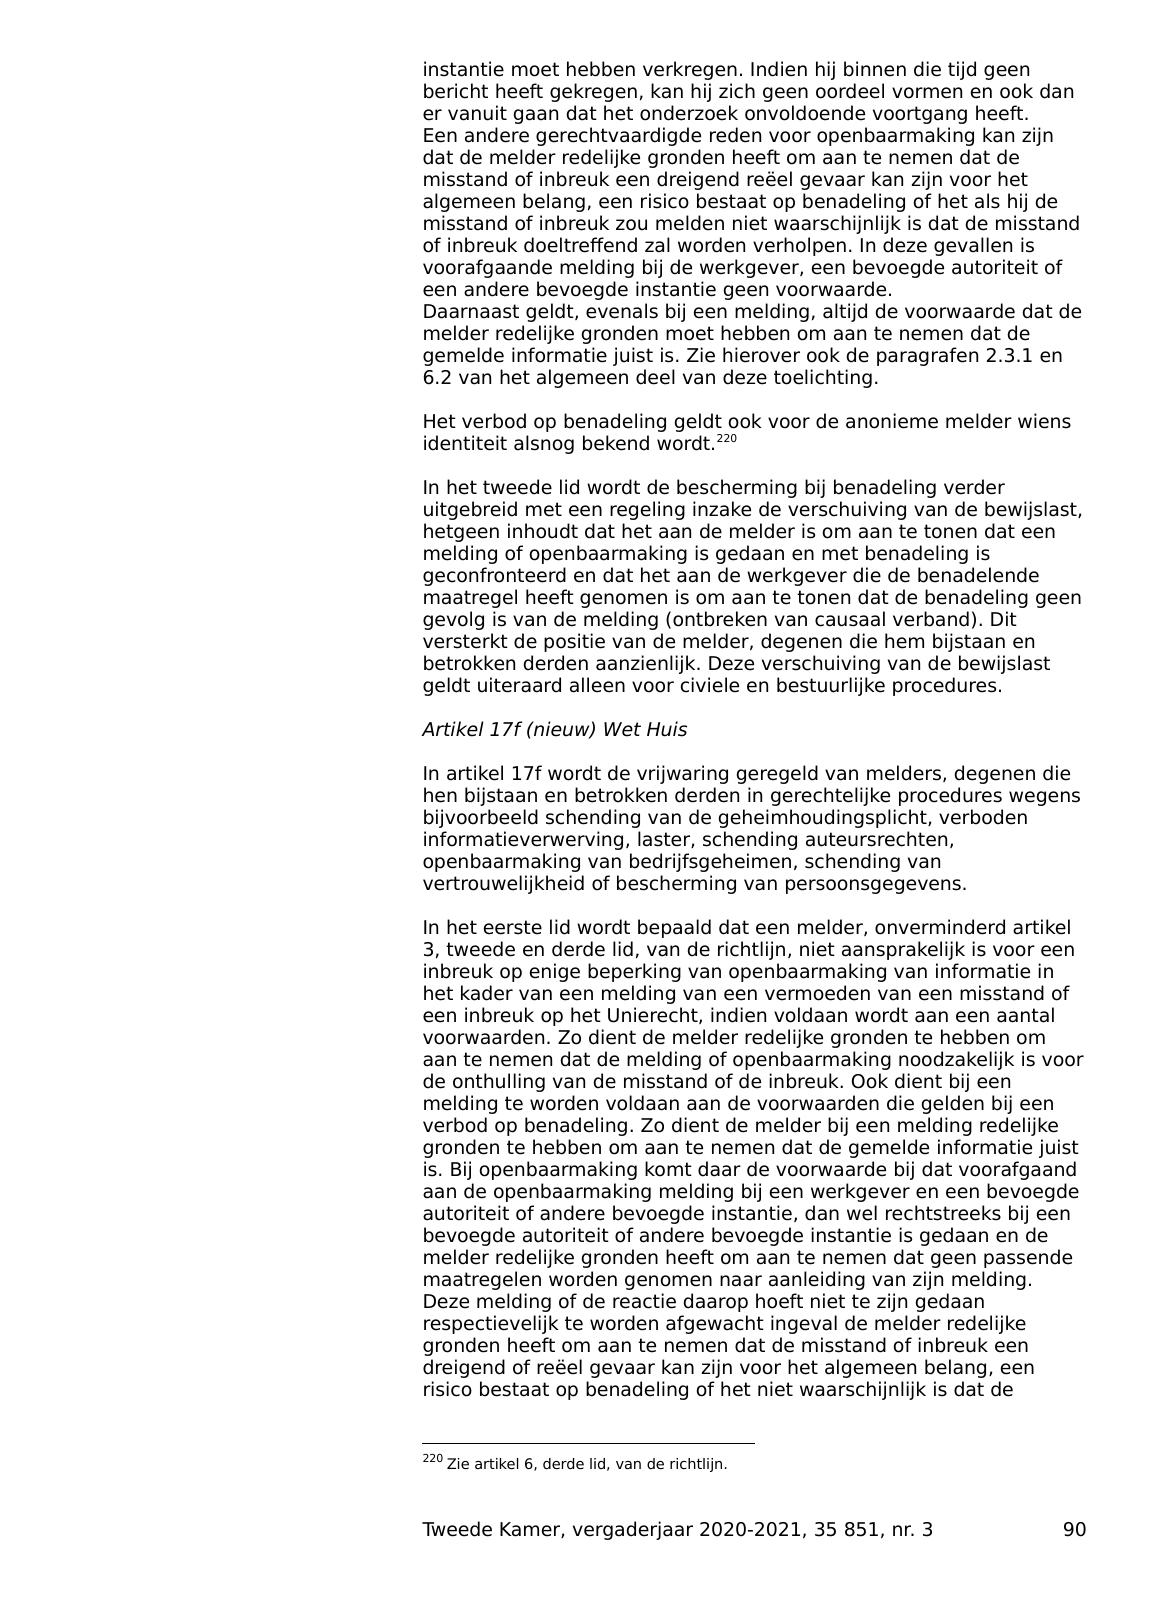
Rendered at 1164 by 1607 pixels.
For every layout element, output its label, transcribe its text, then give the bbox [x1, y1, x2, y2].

text In het tweede lid wordt de bescherming bij benadeling verder uitgebreid met een regeling inzake de verschuiving van de bewijslast, hetgeen inhoudt dat het aan de melder is om aan te tonen dat een melding of openbaarmaking is gedaan en met benadeling is geconfronteerd en dat het aan de werkgever die de benadelende maatregel heeft genomen is om aan te tonen dat de benadeling geen gevolg is van de melding (ontbreken van causaal verband). Dit versterkt de positie van de melder, degenen die hem bijstaan en betrokken derden aanzienlijk. Deze verschuiving van de bewijslast geldt uiteraard alleen voor civiele en bestuurlijke procedures. [422, 477, 1087, 697]
subtitle Artikel 17f (nieuw) Wet Huis [422, 719, 1087, 741]
text Daarnaast geldt, evenals bij een melding, altijd de voorwaarde dat de melder redelijke gronden moet hebben om aan te nemen dat de gemelde informatie juist is. Zie hierover ook de paragrafen 2.3.1 en 6.2 van het algemeen deel van deze toelichting. [422, 301, 1087, 389]
text instantie moet hebben verkregen. Indien hij binnen die tijd geen bericht heeft gekregen, kan hij zich geen oordeel vormen en ook dan er vanuit gaan dat het onderzoek onvoldoende voortgang heeft. [422, 59, 1087, 125]
text Het verbod op benadeling geldt ook voor de anonieme melder wiens identiteit alsnog bekend wordt. [422, 411, 1087, 455]
text In artikel 17f wordt de vrijwaring geregeld van melders, degenen die hen bijstaan en betrokken derden in gerechtelijke procedures wegens bijvoorbeeld schending van de geheimhoudingsplicht, verboden informatieverwerving, laster, schending auteursrechten, openbaarmaking van bedrijfsgeheimen, schending van vertrouwelijkheid of bescherming van persoonsgegevens. [422, 763, 1087, 895]
text In het eerste lid wordt bepaald dat een melder, onverminderd artikel 3, tweede en derde lid, van de richtlijn, niet aansprakelijk is voor een inbreuk op enige beperking van openbaarmaking van informatie in het kader van een melding van een vermoeden van een misstand of een inbreuk op het Unierecht, indien voldaan wordt aan een aantal voorwaarden. Zo dient de melder redelijke gronden te hebben om aan te nemen dat de melding of openbaarmaking noodzakelijk is voor de onthulling van de misstand of de inbreuk. Ook dient bij een melding te worden voldaan aan de voorwaarden die gelden bij een verbod op benadeling. Zo dient de melder bij een melding redelijke gronden te hebben om aan te nemen dat de gemelde informatie juist is. Bij openbaarmaking komt daar de voorwaarde bij dat voorafgaand aan de openbaarmaking melding bij een werkgever en een bevoegde autoriteit of andere bevoegde instantie, dan wel rechtstreeks bij een bevoegde autoriteit of andere bevoegde instantie is gedaan en de melder redelijke gronden heeft om aan te nemen dat geen passende maatregelen worden genomen naar aanleiding van zijn melding. Deze melding of de reactie daarop hoeft niet te zijn gedaan respectievelijk te worden afgewacht ingeval de melder redelijke gronden heeft om aan te nemen dat de misstand of inbreuk een dreigend of reëel gevaar kan zijn voor het algemeen belang, een risico bestaat op benadeling of het niet waarschijnlijk is dat de [422, 917, 1087, 1401]
text Een andere gerechtvaardigde reden voor openbaarmaking kan zijn dat de melder redelijke gronden heeft om aan te nemen dat de misstand of inbreuk een dreigend reëel gevaar kan zijn voor het algemeen belang, een risico bestaat op benadeling of het als hij de misstand of inbreuk zou melden niet waarschijnlijk is dat de misstand of inbreuk doeltreffend zal worden verholpen. In deze gevallen is voorafgaande melding bij de werkgever, een bevoegde autoriteit of een andere bevoegde instantie geen voorwaarde. [422, 125, 1087, 301]
text Zie artikel 6, derde lid, van de richtlijn. [422, 1452, 1087, 1474]
